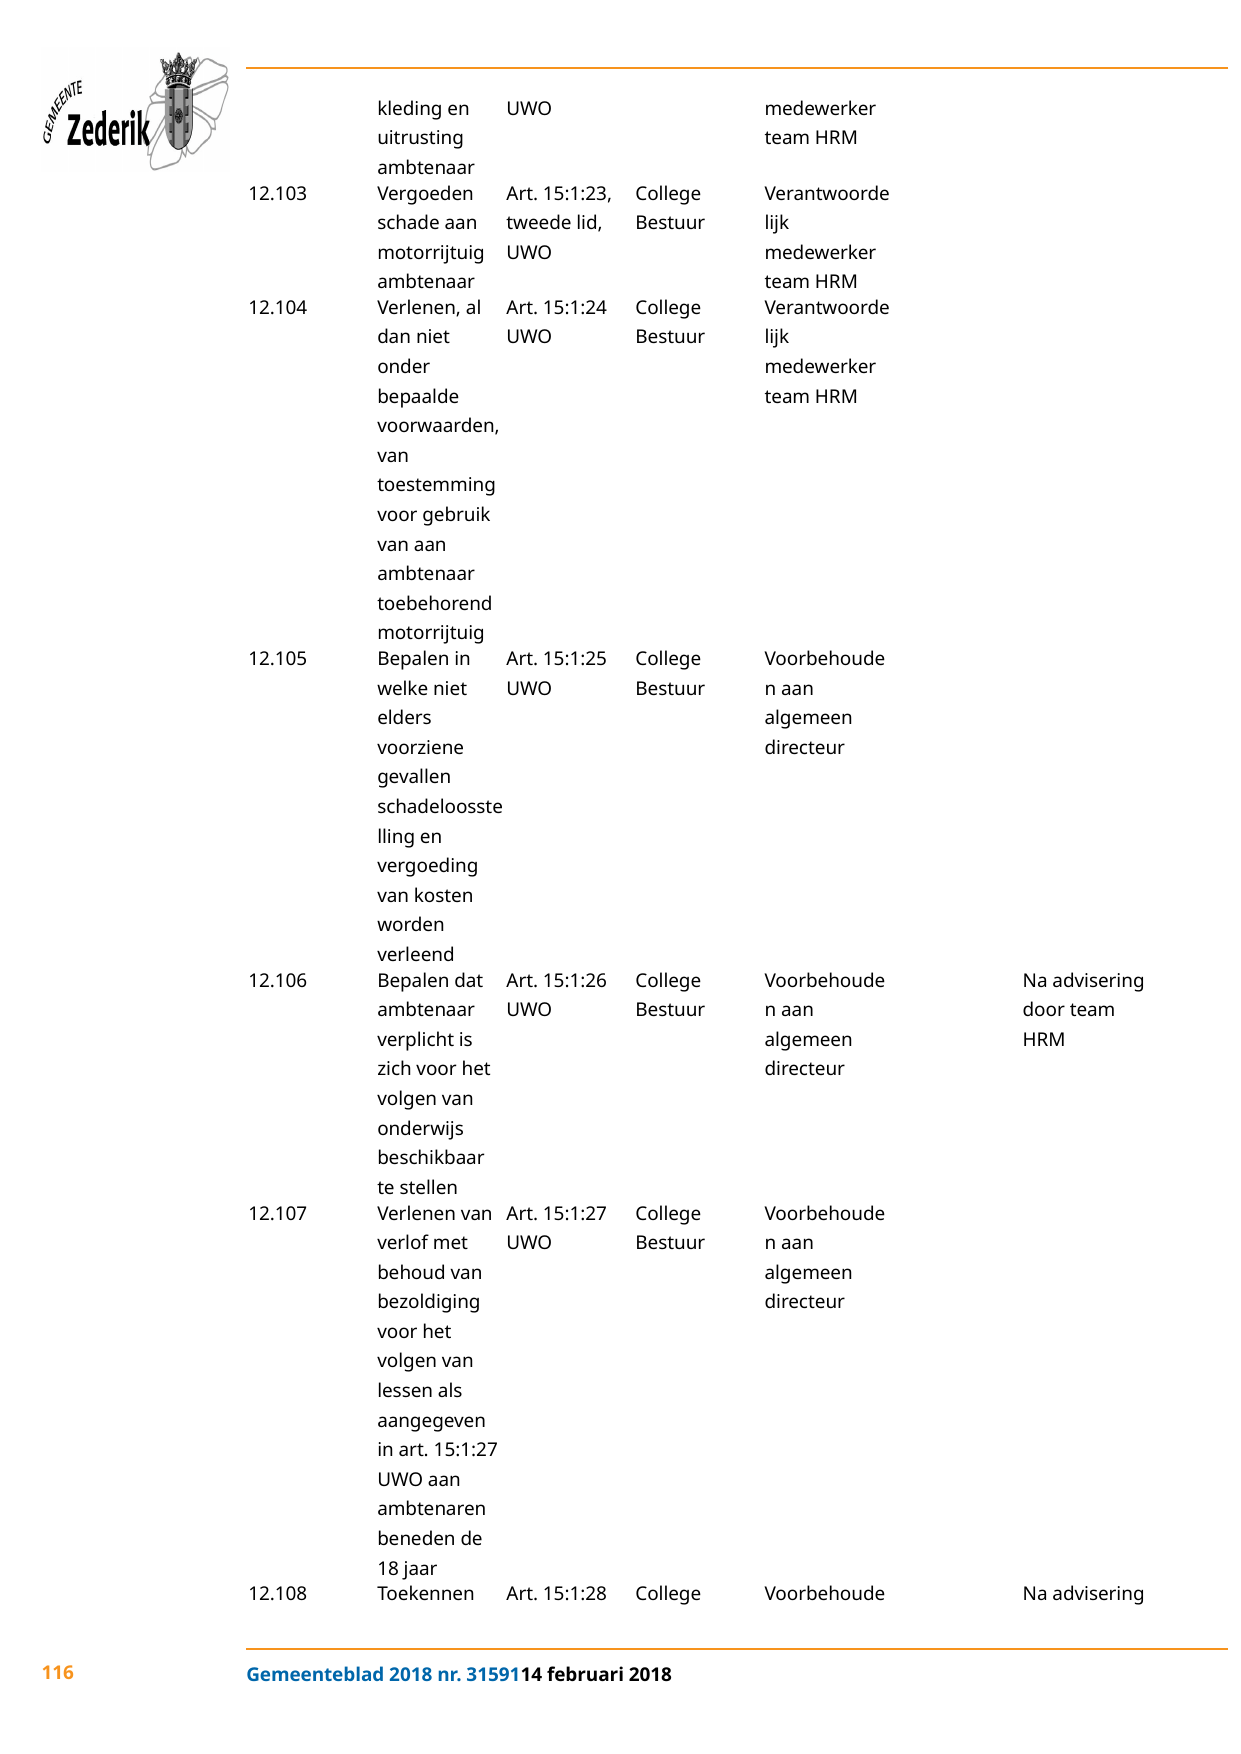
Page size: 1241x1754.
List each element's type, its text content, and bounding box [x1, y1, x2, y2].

table_cell 12.105 [248, 645, 377, 967]
table_cell [1023, 645, 1152, 967]
table_cell Na advisering door team HRM [1023, 967, 1152, 1200]
table_cell 12.107 [248, 1200, 377, 1580]
table_cell Bepalen dat ambtenaar verplicht is zich voor het volgen van onderwijs beschikbaar te stellen [377, 967, 506, 1200]
table_cell [1023, 294, 1152, 645]
table_cell 12.103 [248, 180, 377, 294]
table_cell College Bestuur [635, 294, 764, 645]
table_cell Voorbehouden aan algemeen directeur [764, 967, 893, 1200]
table_cell [894, 645, 1022, 967]
table_cell Voorbehouden aan algemeen directeur [764, 645, 893, 967]
table_cell College Bestuur [635, 645, 764, 967]
table_cell College Bestuur [635, 180, 764, 294]
table_cell [248, 95, 377, 180]
table_cell Art. 15:1:26 UWO [506, 967, 635, 1200]
table_cell 12.106 [248, 967, 377, 1200]
table_cell [635, 95, 764, 180]
table_cell Verlenen van verlof met behoud van bezoldiging voor het volgen van lessen als aangegeven in art. 15:1:27 UWO aan ambtenaren beneden de 18 jaar [377, 1200, 506, 1580]
table_cell College [635, 1580, 764, 1606]
table_cell Na advisering [1023, 1580, 1152, 1606]
table_cell 12.108 [248, 1580, 377, 1606]
table_cell Voorbehoude [764, 1580, 893, 1606]
table_cell Bepalen in welke niet elders voorziene gevallen schadeloosstelling en vergoeding van kosten worden verleend [377, 645, 506, 967]
table_cell Art. 15:1:28 [506, 1580, 635, 1606]
table_cell Vergoeden schade aan motorrijtuig ambtenaar [377, 180, 506, 294]
table_cell College Bestuur [635, 1200, 764, 1580]
table_cell 12.104 [248, 294, 377, 645]
table_cell Art. 15:1:25 UWO [506, 645, 635, 967]
table_cell medewerker team HRM [764, 95, 893, 180]
table_cell [894, 180, 1022, 294]
table_cell Verlenen, al dan niet onder bepaalde voorwaarden, van toestemming voor gebruik van aan ambtenaar toebehorend motorrijtuig [377, 294, 506, 645]
table_cell Art. 15:1:23, tweede lid, UWO [506, 180, 635, 294]
table_cell [894, 95, 1022, 180]
table_cell [1023, 95, 1152, 180]
table_cell [1023, 180, 1152, 294]
table_cell kleding en uitrusting ambtenaar [377, 95, 506, 180]
table_cell Verantwoordelijk medewerker team HRM [764, 294, 893, 645]
table_cell Art. 15:1:24 UWO [506, 294, 635, 645]
table_cell Art. 15:1:27 UWO [506, 1200, 635, 1580]
table_cell UWO [506, 95, 635, 180]
picture [41, 47, 231, 172]
table_cell [894, 1200, 1022, 1580]
table_cell [894, 1580, 1022, 1606]
table_cell Verantwoordelijk medewerker team HRM [764, 180, 893, 294]
table_cell College Bestuur [635, 967, 764, 1200]
table_cell Voorbehouden aan algemeen directeur [764, 1200, 893, 1580]
table_cell [894, 967, 1022, 1200]
table_cell Toekennen [377, 1580, 506, 1606]
table_cell [894, 294, 1022, 645]
table_cell [1023, 1200, 1152, 1580]
